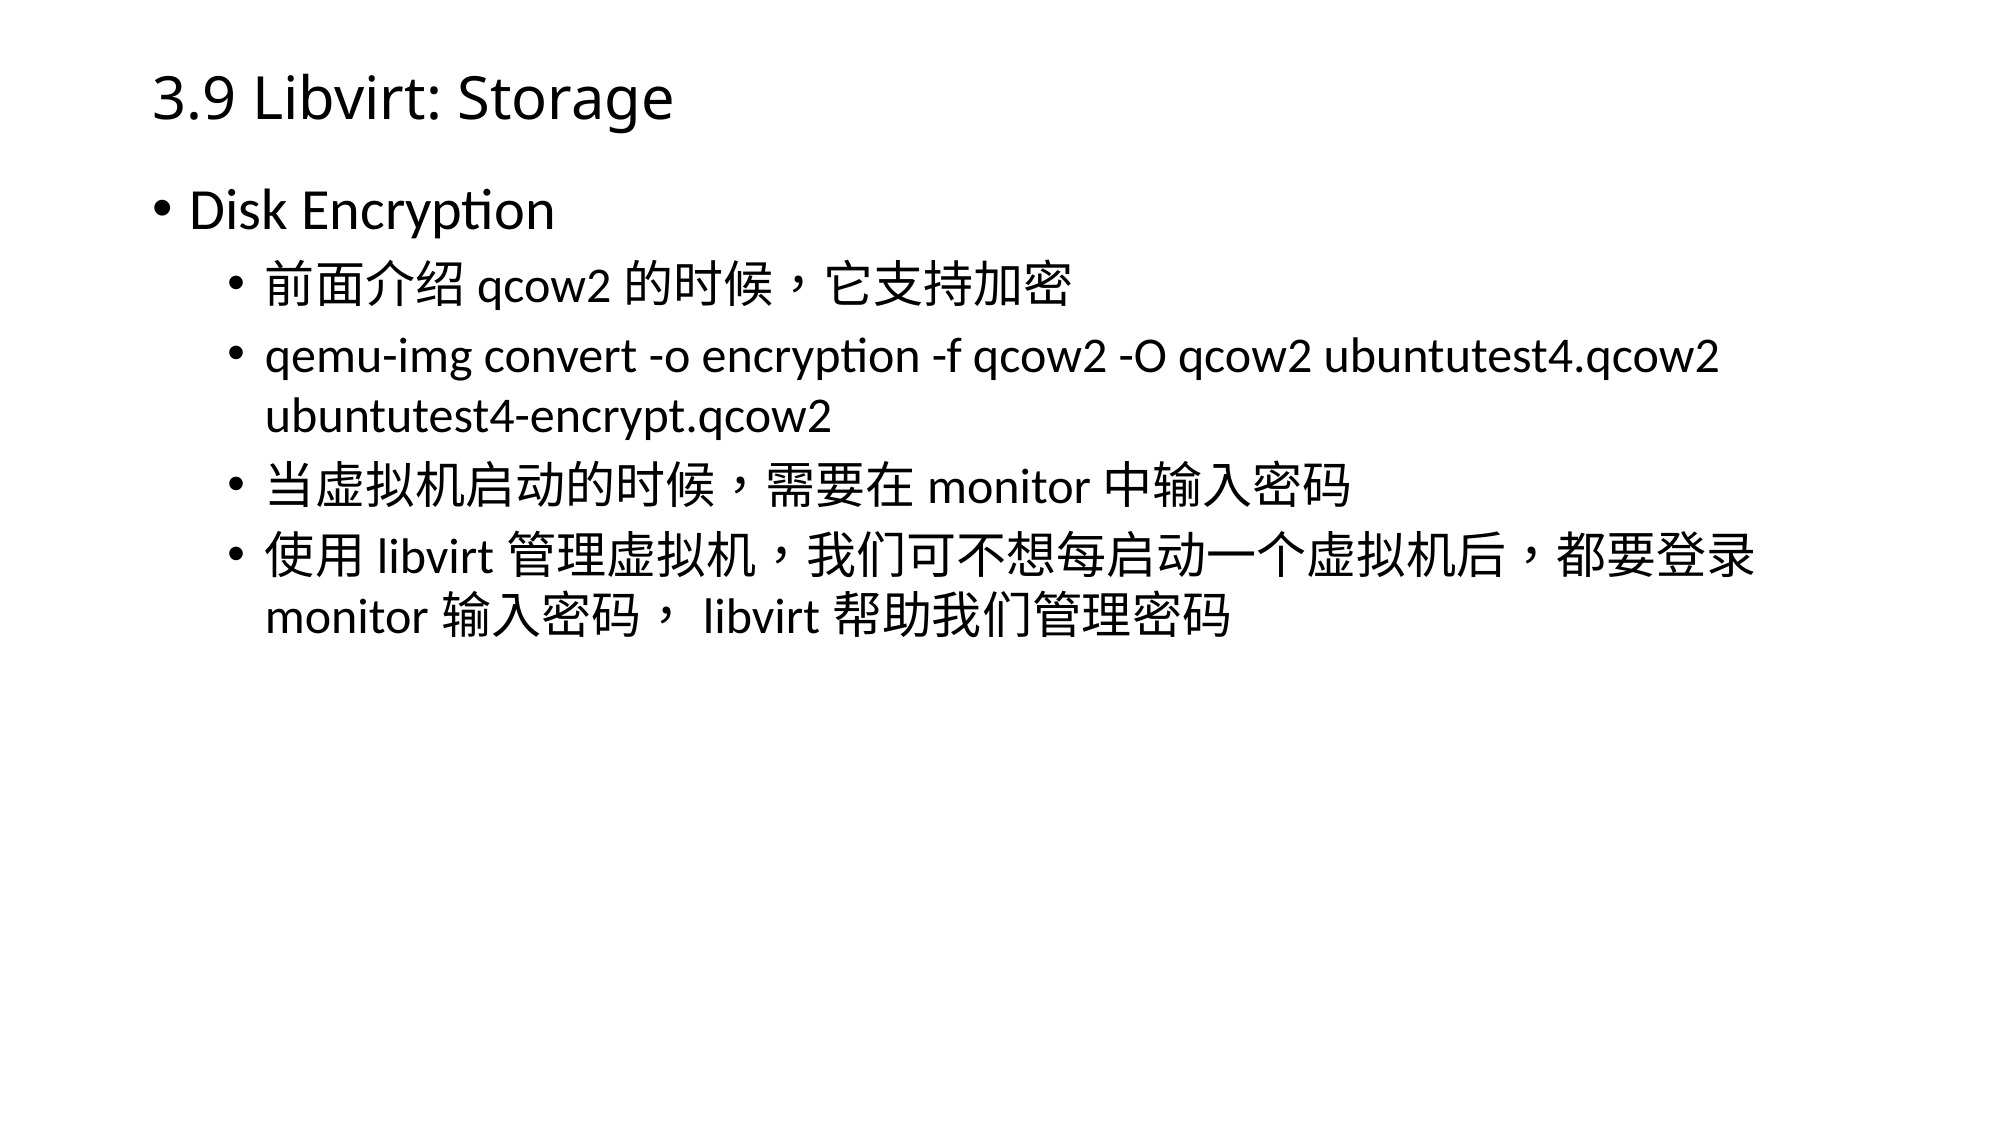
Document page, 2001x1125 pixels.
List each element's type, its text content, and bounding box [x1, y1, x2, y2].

list Disk Encryption 前面介绍qcow2的时候，它支持加密 qemu-img convert -o encryption -f qcow2 -O qcow2 ubuntutest4.qcow2 ubuntutest4-encrypt.qcow2 当虚拟机启动的时候，需要在monitor中输入密码 使用libvirt管理虚拟机，我们可不想每启动一个虚拟机后，都要登录monitor输入密码，libvirt帮助我们管理密码 [137, 171, 1863, 1014]
title 3.9 Libvirt: Storage [137, 59, 1863, 140]
